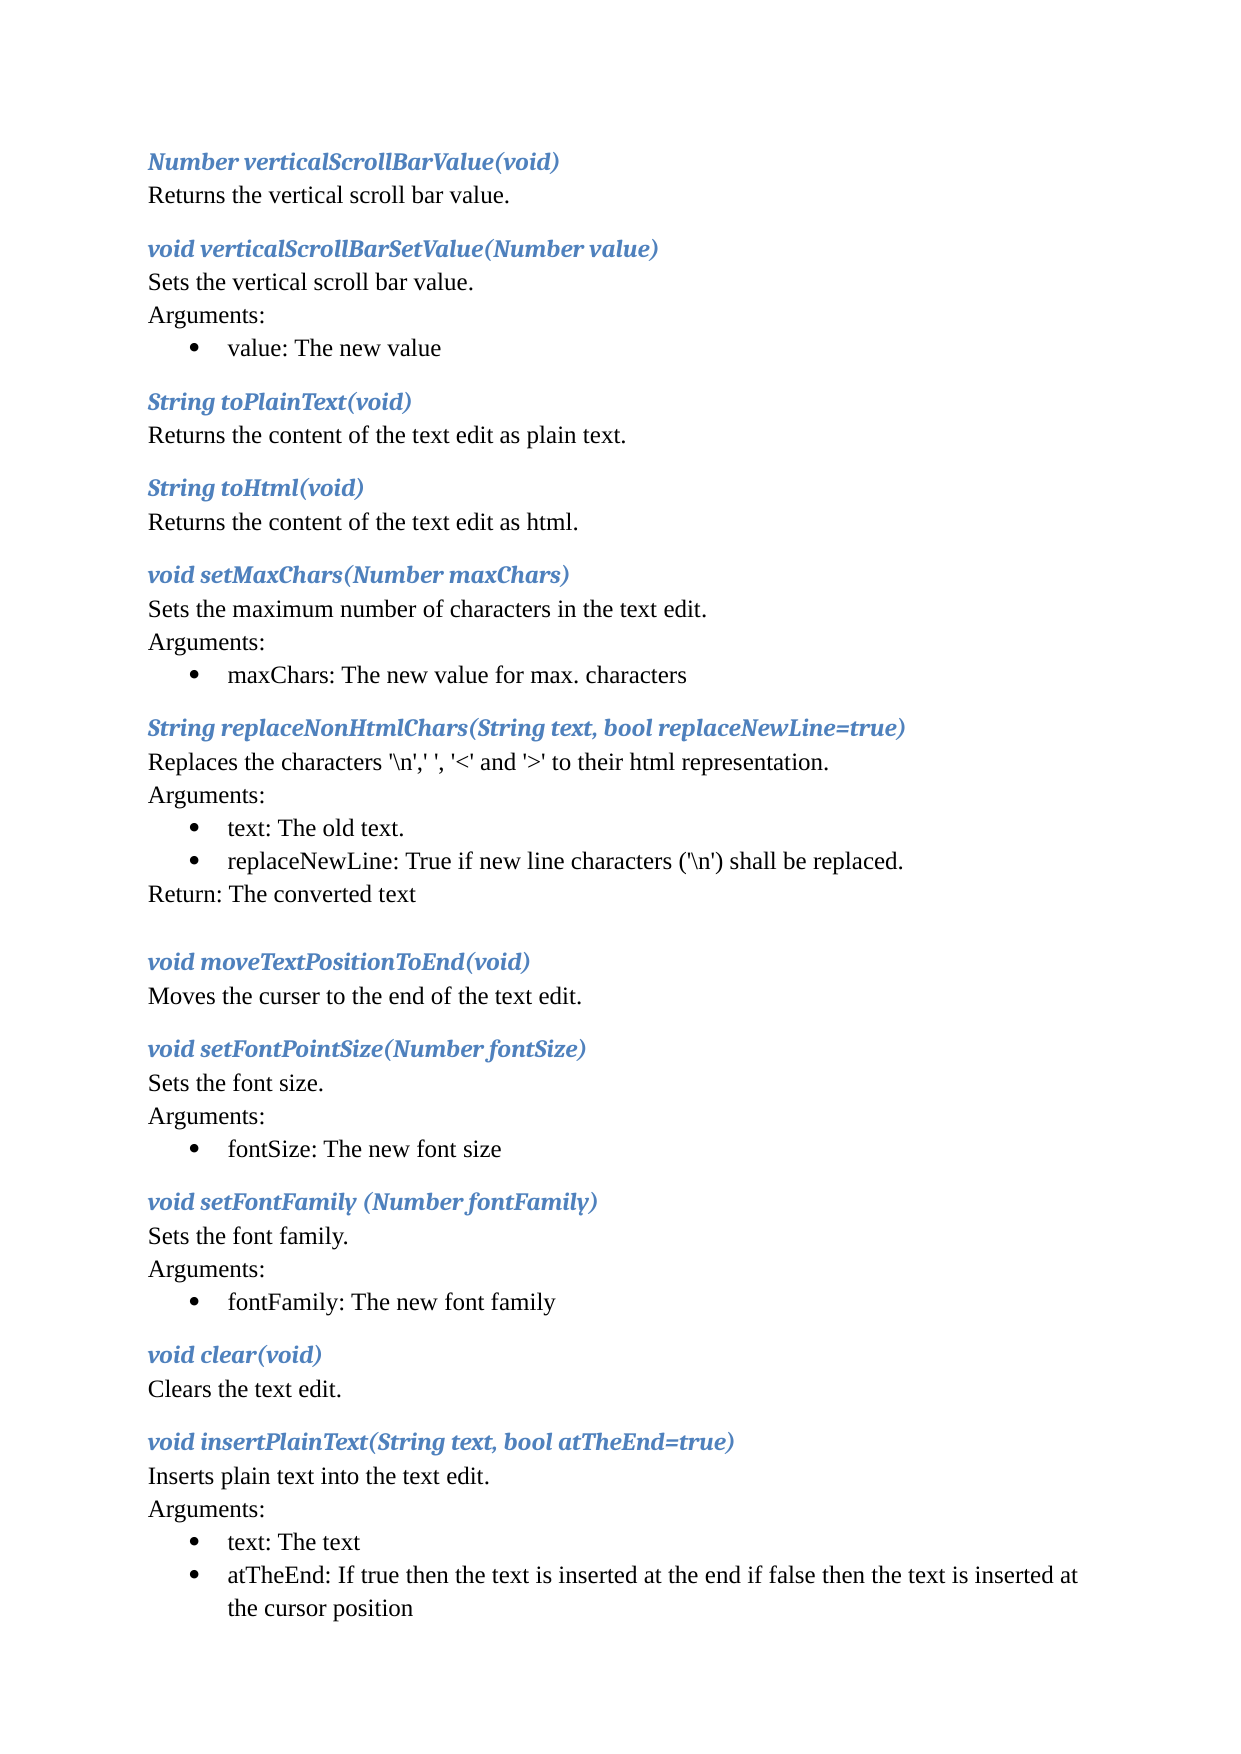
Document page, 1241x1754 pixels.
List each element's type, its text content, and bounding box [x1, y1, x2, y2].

text Clears the text edit. [148, 1374, 1093, 1403]
text Arguments: [148, 780, 1093, 809]
subtitle void insertPlainText(String text, bool atTheEnd=true) [148, 1428, 1093, 1456]
list fontSize: The new font size [190, 1134, 1093, 1163]
subtitle void setFontPointSize(Number fontSize) [148, 1035, 1093, 1064]
list maxChars: The new value for max. characters [190, 660, 1093, 689]
text Arguments: [148, 1101, 1093, 1130]
list replaceNewLine: True if new line characters ('\n') shall be replaced. [190, 846, 1093, 875]
subtitle void setFontFamily (Number fontFamily) [148, 1188, 1093, 1217]
text Returns the vertical scroll bar value. [148, 181, 1093, 209]
subtitle void moveTextPositionToEnd(void) [148, 948, 1093, 977]
text Arguments: [148, 301, 1093, 329]
subtitle String toPlainText(void) [148, 387, 1093, 416]
list fontFamily: The new font family [190, 1287, 1093, 1316]
text Sets the maximum number of characters in the text edit. [148, 594, 1093, 623]
text Returns the content of the text edit as plain text. [148, 420, 1093, 449]
text Moves the curser to the end of the text edit. [148, 981, 1093, 1010]
subtitle void verticalScrollBarSetValue(Number value) [148, 234, 1093, 263]
subtitle Number verticalScrollBarValue(void) [148, 148, 1093, 176]
text Return: The converted text [148, 879, 1093, 908]
subtitle void setMaxChars(Number maxChars) [148, 561, 1093, 590]
text Arguments: [148, 1254, 1093, 1283]
subtitle String toHtml(void) [148, 474, 1093, 503]
text Returns the content of the text edit as html. [148, 507, 1093, 536]
list atTheEnd: If true then the text is inserted at the end if false then the text is inserted at the cursor position [190, 1560, 1093, 1622]
subtitle void clear(void) [148, 1341, 1093, 1369]
list text: The old text. [190, 813, 1093, 842]
text Replaces the characters '\n',' ', '<' and '>' to their html representation. [148, 747, 1093, 776]
text Sets the font family. [148, 1221, 1093, 1250]
list value: The new value [190, 333, 1093, 362]
text Arguments: [148, 627, 1093, 656]
text Inserts plain text into the text edit. [148, 1461, 1093, 1489]
subtitle String replaceNonHtmlChars(String text, bool replaceNewLine=true) [148, 714, 1093, 743]
text Sets the font size. [148, 1068, 1093, 1097]
text Sets the vertical scroll bar value. [148, 267, 1093, 296]
text Arguments: [148, 1494, 1093, 1522]
list text: The text [190, 1527, 1093, 1556]
